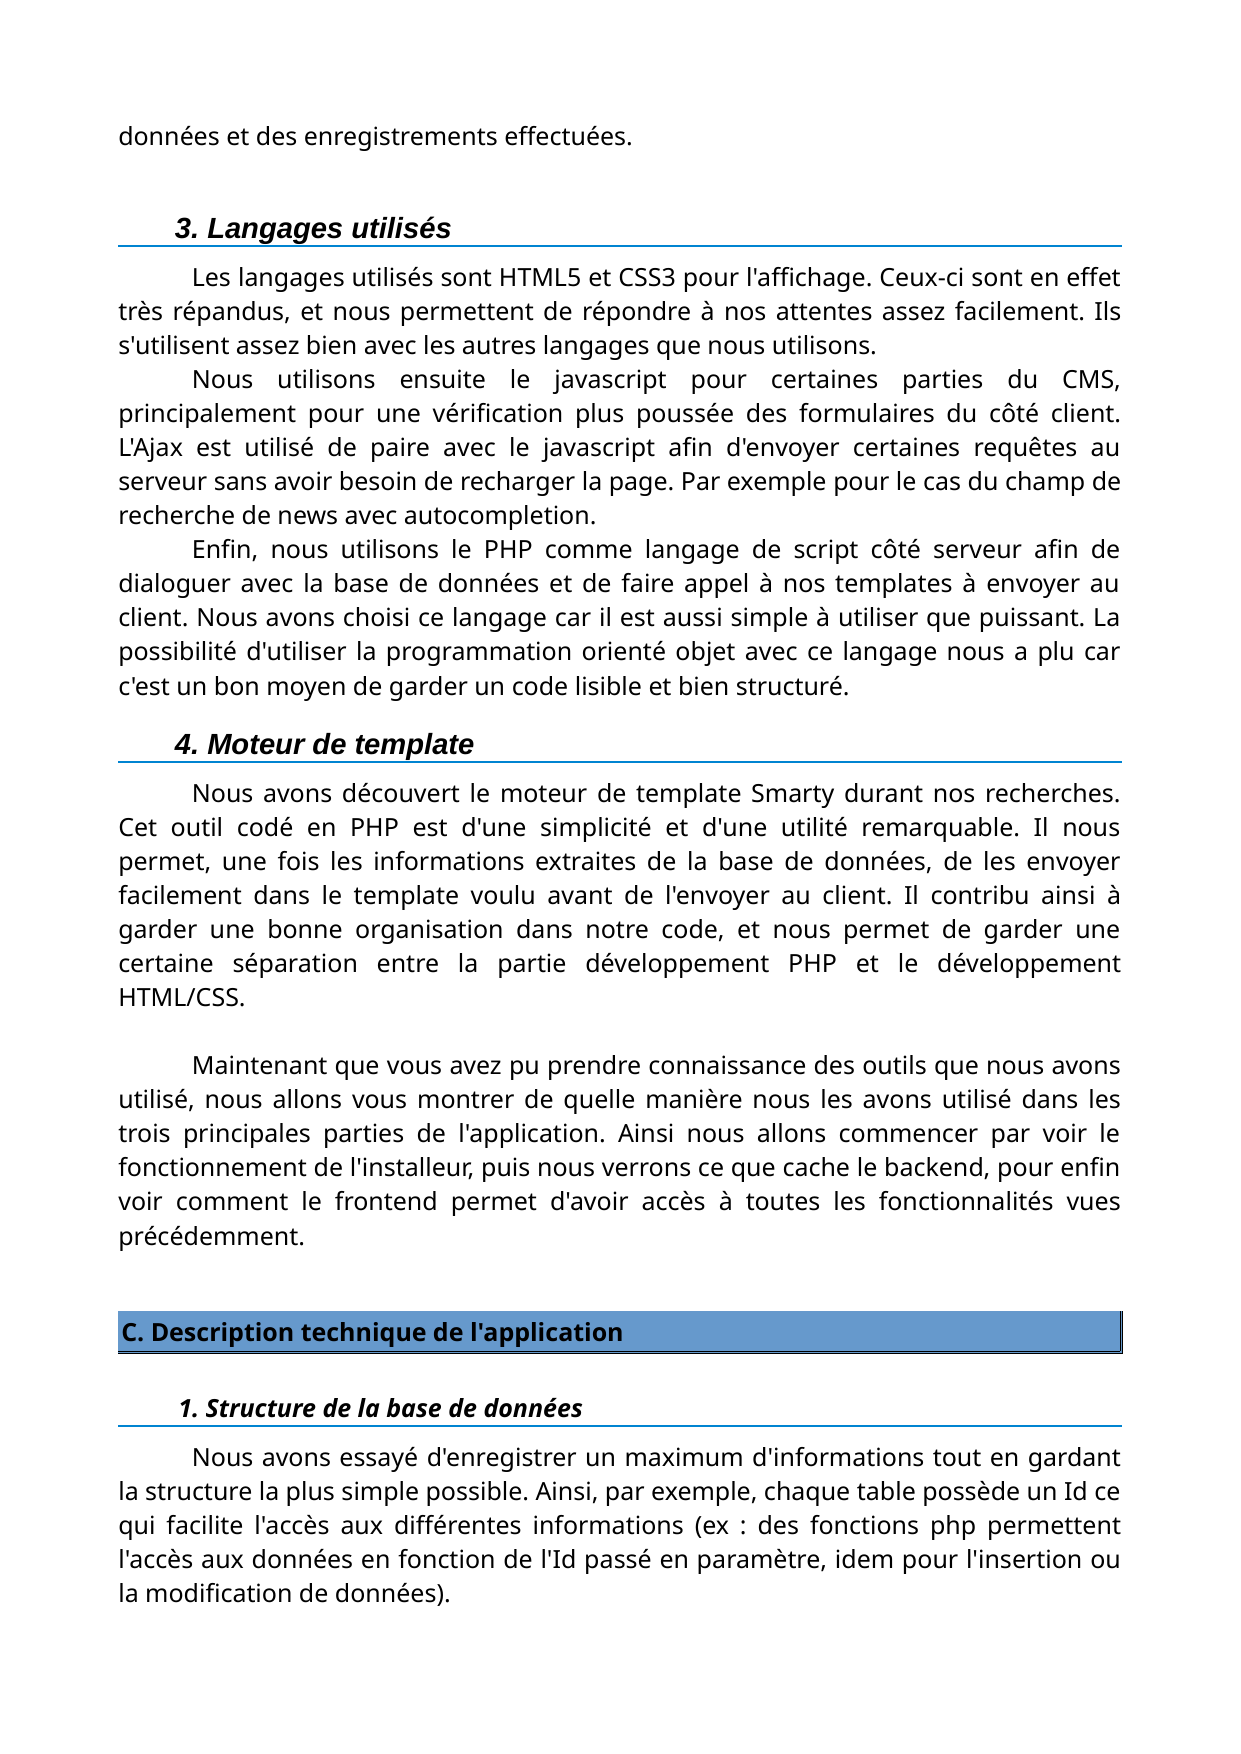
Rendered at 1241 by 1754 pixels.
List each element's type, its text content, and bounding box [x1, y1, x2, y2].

subtitle 3. Langages utilisés [118, 211, 1122, 245]
text Nous avons découvert le moteur de template Smarty durant nos recherches. Cet outil codé en PHP est d'une simplicité et d'une utilité remarquable. Il nous permet, une fois les informations extraites de la base de données, de les envoyer facilement dans le template voulu avant de l'envoyer au client. Il contribu ainsi à garder une bonne organisation dans notre code, et nous permet de garder une certaine séparation entre la partie développement PHP et le développement HTML/CSS. [118, 775, 1122, 1014]
subtitle 1. Structure de la base de données [118, 1391, 1122, 1425]
text Enfin, nous utilisons le PHP comme langage de script côté serveur afin de dialoguer avec la base de données et de faire appel à nos templates à envoyer au client. Nous avons choisi ce langage car il est aussi simple à utiliser que puissant. La possibilité d'utiliser la programmation orienté objet avec ce langage nous a plu car c'est un bon moyen de garder un code lisible et bien structuré. [118, 532, 1122, 702]
text données et des enregistrements effectuées. [118, 118, 1122, 152]
text Nous avons essayé d'enregistrer un maximum d'informations tout en gardant la structure la plus simple possible. Ainsi, par exemple, chaque table possède un Id ce qui facilite l'accès aux différentes informations (ex : des fonctions php permettent l'accès aux données en fonction de l'Id passé en paramètre, idem pour l'insertion ou la modification de données). [118, 1439, 1122, 1610]
text Maintenant que vous avez pu prendre connaissance des outils que nous avons utilisé, nous allons vous montrer de quelle manière nous les avons utilisé dans les trois principales parties de l'application. Ainsi nous allons commencer par voir le fonctionnement de l'installeur, puis nous verrons ce que cache le backend, pour enfin voir comment le frontend permet d'avoir accès à toutes les fonctionnalités vues précédemment. [118, 1048, 1122, 1252]
subtitle C. Description technique de l'application [118, 1311, 1122, 1353]
text Les langages utilisés sont HTML5 et CSS3 pour l'affichage. Ceux-ci sont en effet très répandus, et nous permettent de répondre à nos attentes assez facilement. Ils s'utilisent assez bien avec les autres langages que nous utilisons. [118, 259, 1122, 362]
subtitle 4. Moteur de template [118, 727, 1122, 761]
text Nous utilisons ensuite le javascript pour certaines parties du CMS, principalement pour une vérification plus poussée des formulaires du côté client. L'Ajax est utilisé de paire avec le javascript afin d'envoyer certaines requêtes au serveur sans avoir besoin de recharger la page. Par exemple pour le cas du champ de recherche de news avec autocompletion. [118, 362, 1122, 532]
